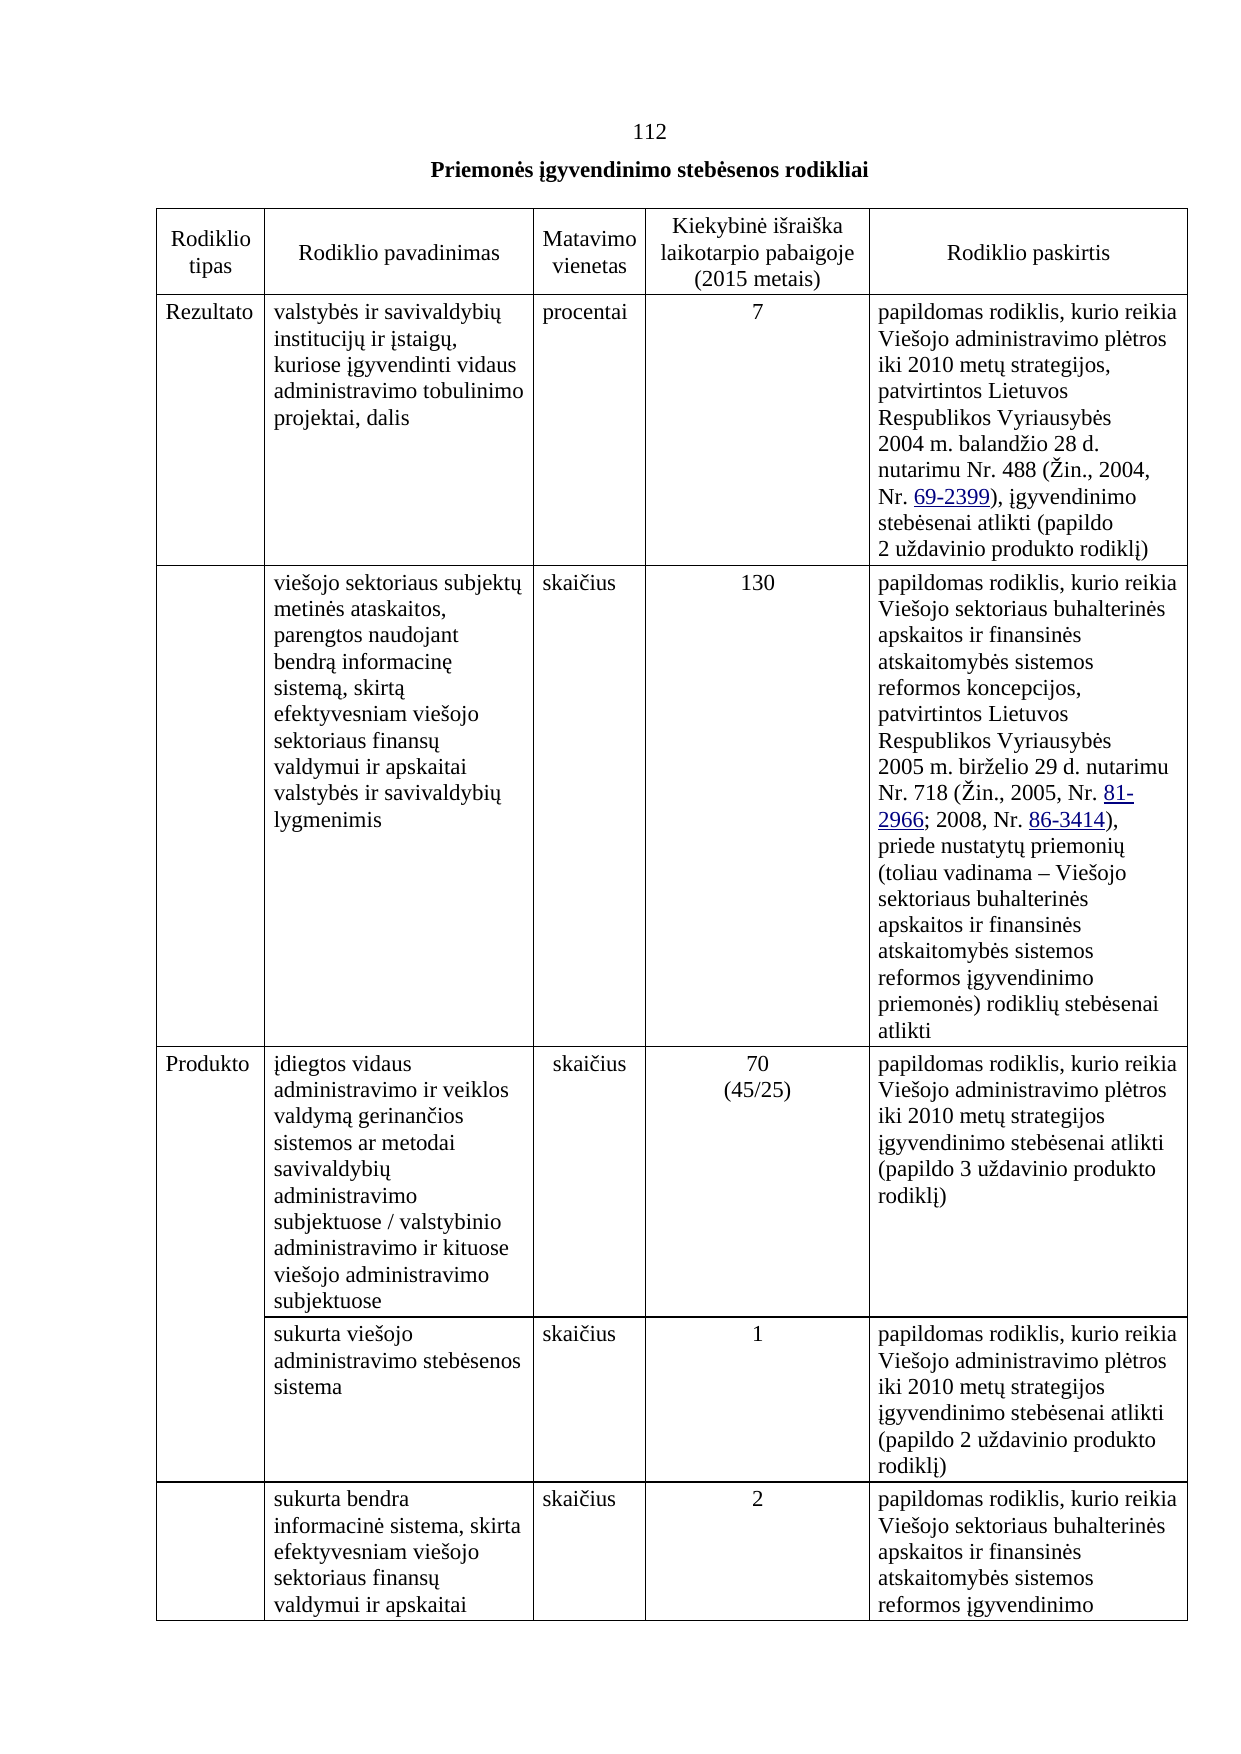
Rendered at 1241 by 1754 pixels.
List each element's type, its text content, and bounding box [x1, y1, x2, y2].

table_cell sukurta bendra informacinė sistema, skirta efektyvesniam viešojo sektoriaus finansų valdymui ir apskaitai [265, 1483, 533, 1620]
table_cell valstybės ir savivaldybių institucijų ir įstaigų, kuriose įgyvendinti vidaus administravimo tobulinimo projektai, dalis [265, 295, 533, 565]
table_cell [157, 566, 264, 1046]
table_cell skaičius [534, 1483, 645, 1620]
table_cell Produkto [157, 1047, 264, 1481]
table_cell sukurta viešojo administravimo stebėsenos sistema [265, 1318, 533, 1481]
table_cell [157, 1483, 264, 1620]
table_cell papildomas rodiklis, kurio reikia Viešojo sektoriaus buhalterinės apskaitos ir finansinės atskaitomybės sistemos reformos koncepcijos, patvirtintos Lietuvos Respublikos Vyriausybės 2005 m. birželio 29 d. nutarimu Nr. 718 (Žin., 2005, Nr. 81-2966; 2008, Nr. 86-3414), priede nustatytų priemonių (toliau vadinama – Viešojo sektoriaus buhalterinės apskaitos ir finansinės atskaitomybės sistemos reformos įgyvendinimo priemonės) rodiklių stebėsenai atlikti [870, 566, 1187, 1046]
table_cell viešojo sektoriaus subjektų metinės ataskaitos, parengtos naudojant bendrą informacinę sistemą, skirtą efektyvesniam viešojo sektoriaus finansų valdymui ir apskaitai valstybės ir savivaldybių lygmenimis [265, 566, 533, 1046]
table_cell skaičius [534, 566, 645, 1046]
table_cell skaičius [534, 1047, 645, 1316]
table_cell papildomas rodiklis, kurio reikia Viešojo administravimo plėtros iki 2010 metų strategijos, patvirtintos Lietuvos Respublikos Vyriausybės 2004 m. balandžio 28 d. nutarimu Nr. 488 (Žin., 2004, Nr. 69-2399), įgyvendinimo stebėsenai atlikti (papildo 2 uždavinio produkto rodiklį) [870, 295, 1187, 565]
table_header Rodiklio pavadinimas [265, 209, 533, 294]
text Priemonės įgyvendinimo stebėsenos rodikliai [148, 156, 1152, 182]
table_cell procentai [534, 295, 645, 565]
table_cell papildomas rodiklis, kurio reikia Viešojo sektoriaus buhalterinės apskaitos ir finansinės atskaitomybės sistemos reformos įgyvendinimo [870, 1483, 1187, 1620]
table_cell įdiegtos vidaus administravimo ir veiklos valdymą gerinančios sistemos ar metodai savivaldybių administravimo subjektuose / valstybinio administravimo ir kituose viešojo administravimo subjektuose [265, 1047, 533, 1316]
table_header Rodiklio tipas [157, 209, 264, 294]
table_cell papildomas rodiklis, kurio reikia Viešojo administravimo plėtros iki 2010 metų strategijos įgyvendinimo stebėsenai atlikti (papildo 3 uždavinio produkto rodiklį) [870, 1047, 1187, 1316]
table_cell 1 [646, 1318, 869, 1481]
table_cell Rezultato [157, 295, 264, 565]
table_cell papildomas rodiklis, kurio reikia Viešojo administravimo plėtros iki 2010 metų strategijos įgyvendinimo stebėsenai atlikti (papildo 2 uždavinio produkto rodiklį) [870, 1318, 1187, 1481]
table_cell 2 [646, 1483, 869, 1620]
table_header Matavimo vienetas [534, 209, 645, 294]
table_header Rodiklio paskirtis [870, 209, 1187, 294]
table_cell skaičius [534, 1318, 645, 1481]
table_header Kiekybinė išraiška laikotarpio pabaigoje (2015 metais) [646, 209, 869, 294]
table_cell 70 (45/25) [646, 1047, 869, 1316]
table_cell 130 [646, 566, 869, 1046]
table_cell 7 [646, 295, 869, 565]
